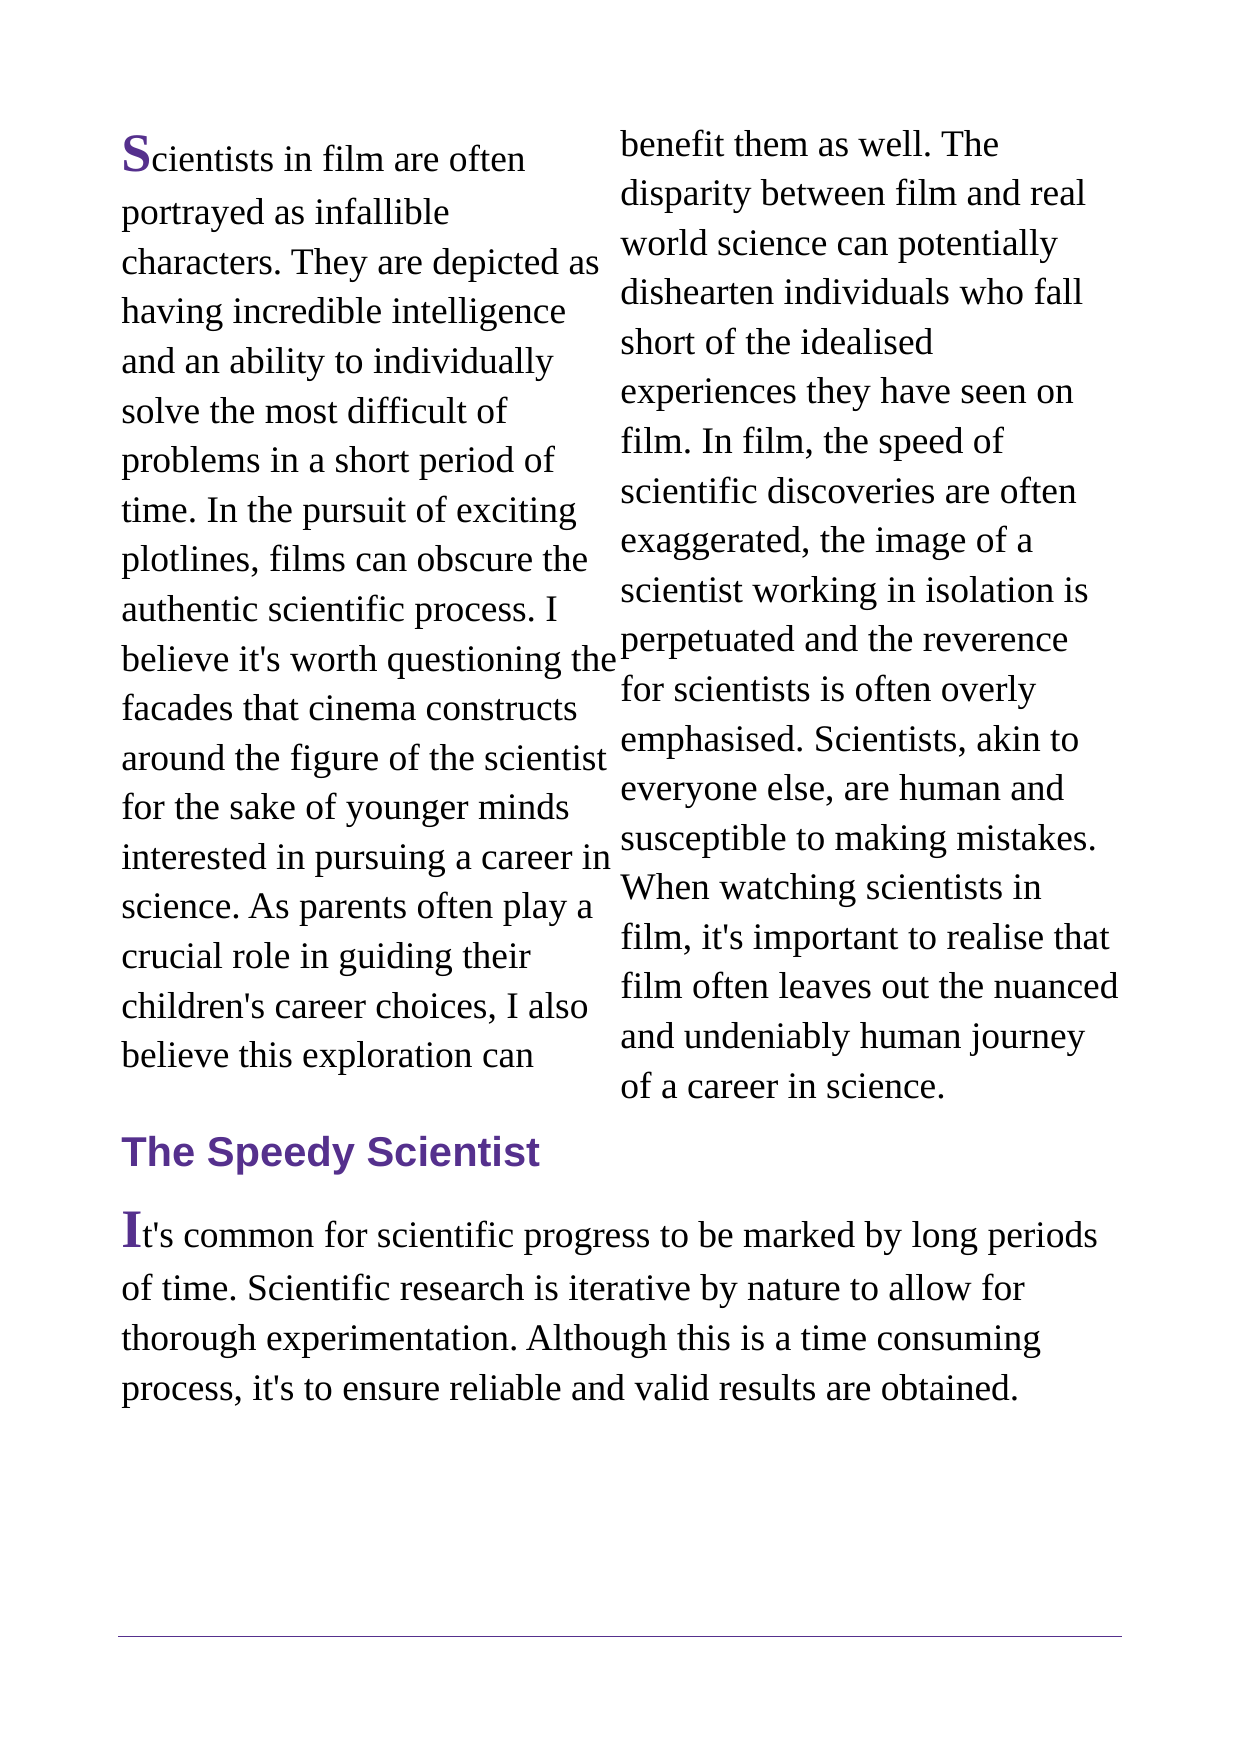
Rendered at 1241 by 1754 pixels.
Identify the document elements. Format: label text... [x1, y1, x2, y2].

text It's common for scientific progress to be marked by long periods of time. Scientific research is iterative by nature to allow for thorough experimentation. Although this is a time consuming process, it's to ensure reliable and valid results are obtained. [121, 1197, 1119, 1408]
text The Speedy Scientist [121, 1127, 1119, 1175]
text Scientists in film are often portrayed as infallible characters. They are depicted as having incredible intelligence and an ability to individually solve the most difficult of problems in a short period of time. In the pursuit of exciting plotlines, films can obscure the authentic scientific process. I believe it's worth questioning the facades that cinema constructs around the figure of the scientist for the sake of younger minds interested in pursuing a career in science. As parents often play a crucial role in guiding their children's career choices, I also believe this exploration can benefit them as well. The disparity between film and real world science can potentially dishearten individuals who fall short of the idealised experiences they have seen on film. In film, the speed of scientific discoveries are often exaggerated, the image of a scientist working in isolation is perpetuated and the reverence for scientists is often overly emphasised. Scientists, akin to everyone else, are human and susceptible to making mistakes. When watching scientists in film, it's important to realise that film often leaves out the nuanced and undeniably human journey of a career in science. [121, 121, 1119, 1106]
